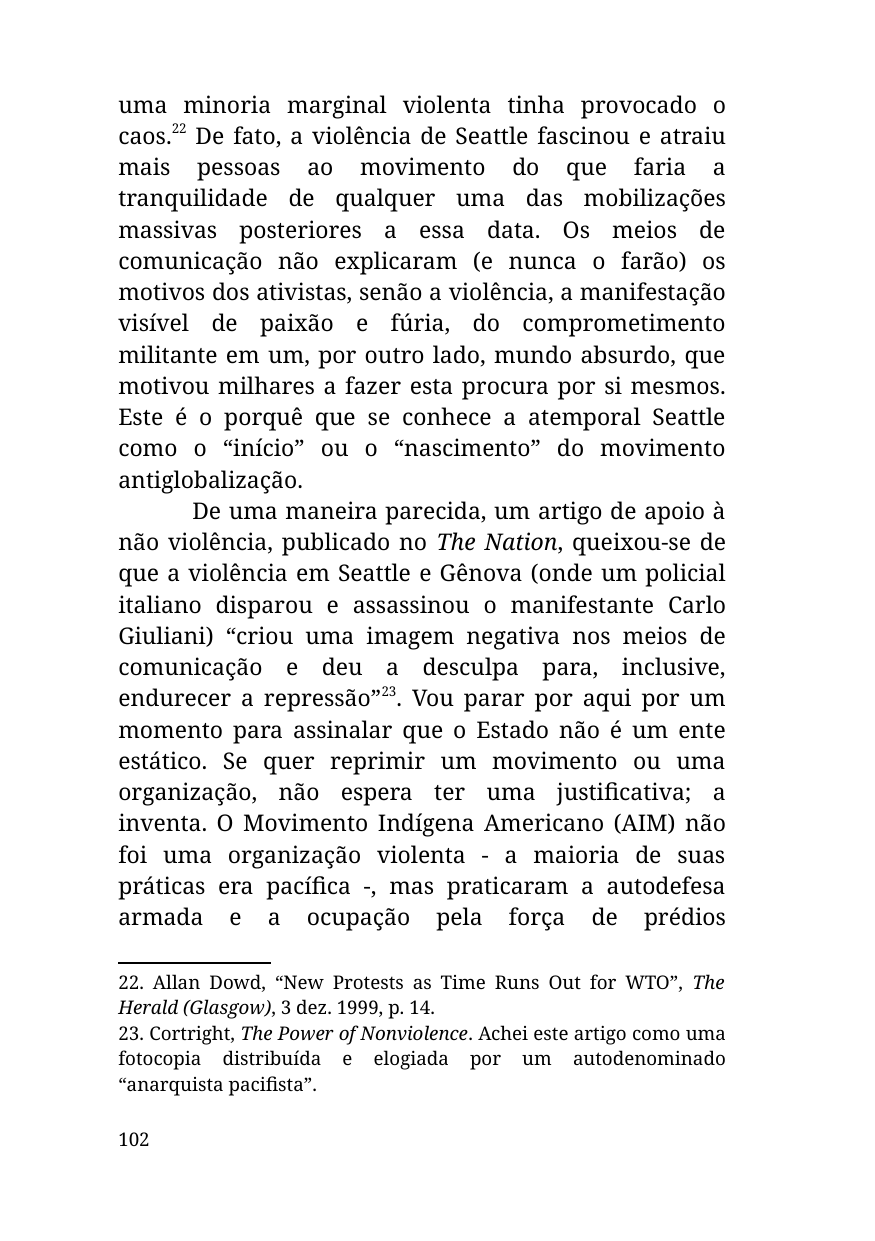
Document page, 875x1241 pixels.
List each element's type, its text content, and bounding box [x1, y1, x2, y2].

text De uma maneira parecida, um artigo de apoio à não violência, publicado no The Nation, queixou-se de que a violência em Seattle e Gênova (onde um policial italiano disparou e assassinou o manifestante Carlo Giuliani) “criou uma imagem negativa nos meios de comunicação e deu a desculpa para, inclusive, endurecer a repressão”. Vou parar por aqui por um momento para assinalar que o Estado não é um ente estático. Se quer reprimir um movimento ou uma organização, não espera ter uma justificativa; a inventa. O Movimento Indígena Americano (AIM) não foi uma organização violenta - a maioria de suas práticas era pacífica -, mas praticaram a autodefesa armada e a ocupação pela força de prédios [118, 495, 726, 932]
text . Allan Dowd, “New Protests as Time Runs Out for WTO”, The Herald (Glasgow), 3 dez. 1999, p. 14. [118, 969, 726, 1020]
text . Cortright, The Power of Nonviolence. Achei este artigo como uma fotocopia distribuída e elogiada por um autodenominado “anarquista pacifista”. [118, 1020, 726, 1097]
text uma minoria marginal violenta tinha provocado o caos. De fato, a violência de Seattle fascinou e atraiu mais pessoas ao movimento do que faria a tranquilidade de qualquer uma das mobilizações massivas posteriores a essa data. Os meios de comunicação não explicaram (e nunca o farão) os motivos dos ativistas, senão a violência, a manifestação visível de paixão e fúria, do comprometimento militante em um, por outro lado, mundo absurdo, que motivou milhares a fazer esta procura por si mesmos. Este é o porquê que se conhece a atemporal Seattle como o “início” ou o “nascimento” do movimento antiglobalização. [118, 88, 726, 495]
